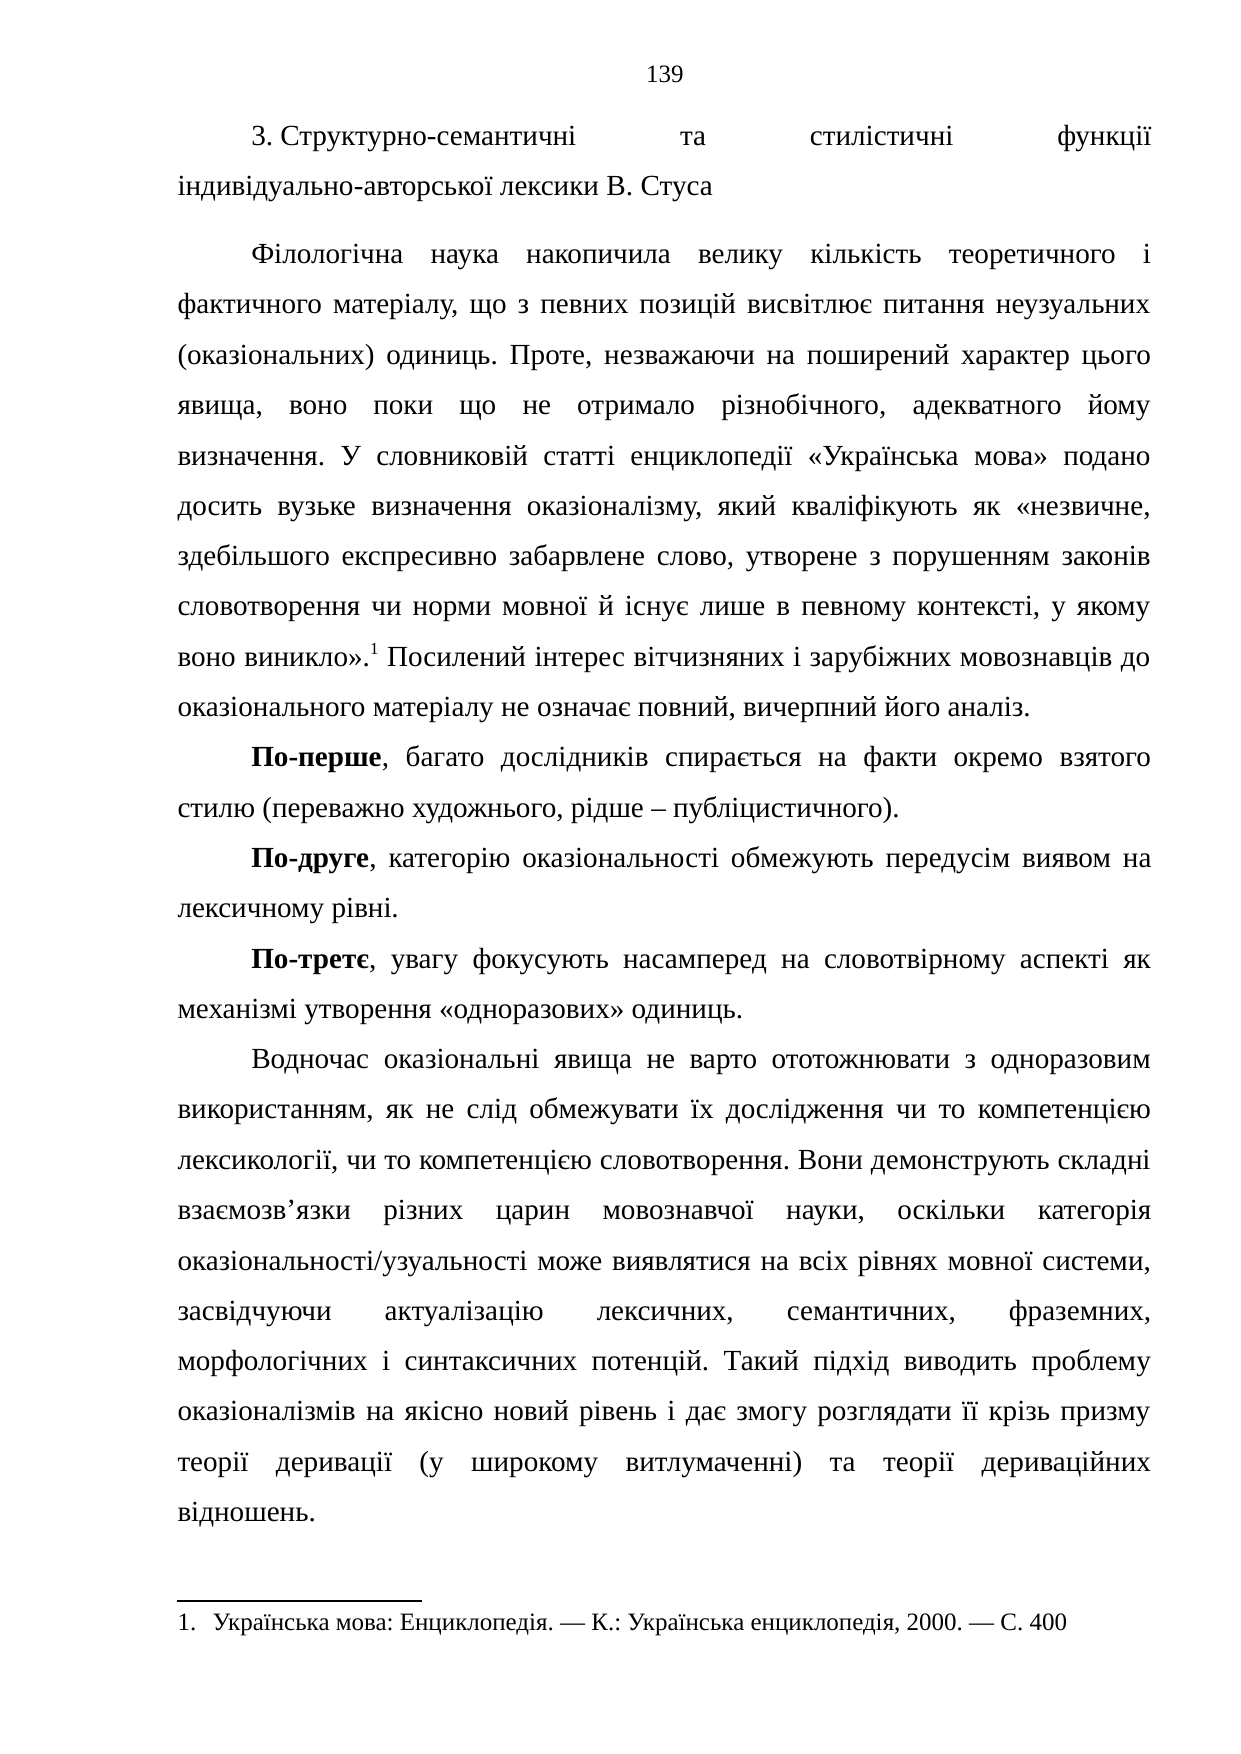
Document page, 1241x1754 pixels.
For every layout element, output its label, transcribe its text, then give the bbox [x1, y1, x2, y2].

text По-третє, увагу фокусують насамперед на словотвірному аспекті як механізмі утворення «одноразових» одиниць. [177, 941, 1152, 1024]
text По-перше, багато дослідників спирається на факти окремо взятого стилю (переважно художнього, рідше – публіцистичного). [177, 739, 1152, 823]
subtitle 3. Структурно‑семантичні та стилістичні функції індивідуально‑авторської лексики В. Стуса [177, 118, 1152, 202]
text Водночас оказіональні явища не варто ототожнювати з одноразовим використанням, як не слід обмежувати їх дослідження чи то компетенцією лексикології, чи то компетенцією словотворення. Вони демонструють складні взаємозв’язки різних царин мовознавчої науки, оскільки категорія оказіональності/узуальності може виявлятися на всіх рівнях мовної системи, засвідчуючи актуалізацію лексичних, семантичних, фраземних, морфологічних і синтаксичних потенцій. Такий підхід виводить проблему оказіоналізмів на якісно новий рівень і дає змогу розглядати її крізь призму теорії деривації (у широкому витлумаченні) та теорії дериваційних відношень. [177, 1041, 1152, 1528]
text Філологічна наука накопичила велику кількість теоретичного і фактичного матеріалу, що з певних позицій висвітлює питання неузуальних (оказіональних) одиниць. Проте, незважаючи на поширений характер цього явища, воно поки що не отримало різнобічного, адекватного йому визначення. У словниковій статті енциклопедії «Українська мова» подано досить вузьке визначення оказіоналізму, який кваліфікують як «незвичне, здебільшого експресивно забарвлене слово, утворене з порушенням законів словотворення чи норми мовної й існує лише в певному контексті, у якому воно виникло». Посилений інтерес вітчизняних і зарубіжних мовознавців до оказіонального матеріалу не означає повний, вичерпний його аналіз. [177, 236, 1152, 723]
text Українська мова: Енциклопедія. — К.: Українська енциклопедія, 2000. — С. 400 [177, 1607, 1152, 1636]
text По-друге, категорію оказіональності обмежують передусім виявом на лексичному рівні. [177, 840, 1152, 924]
